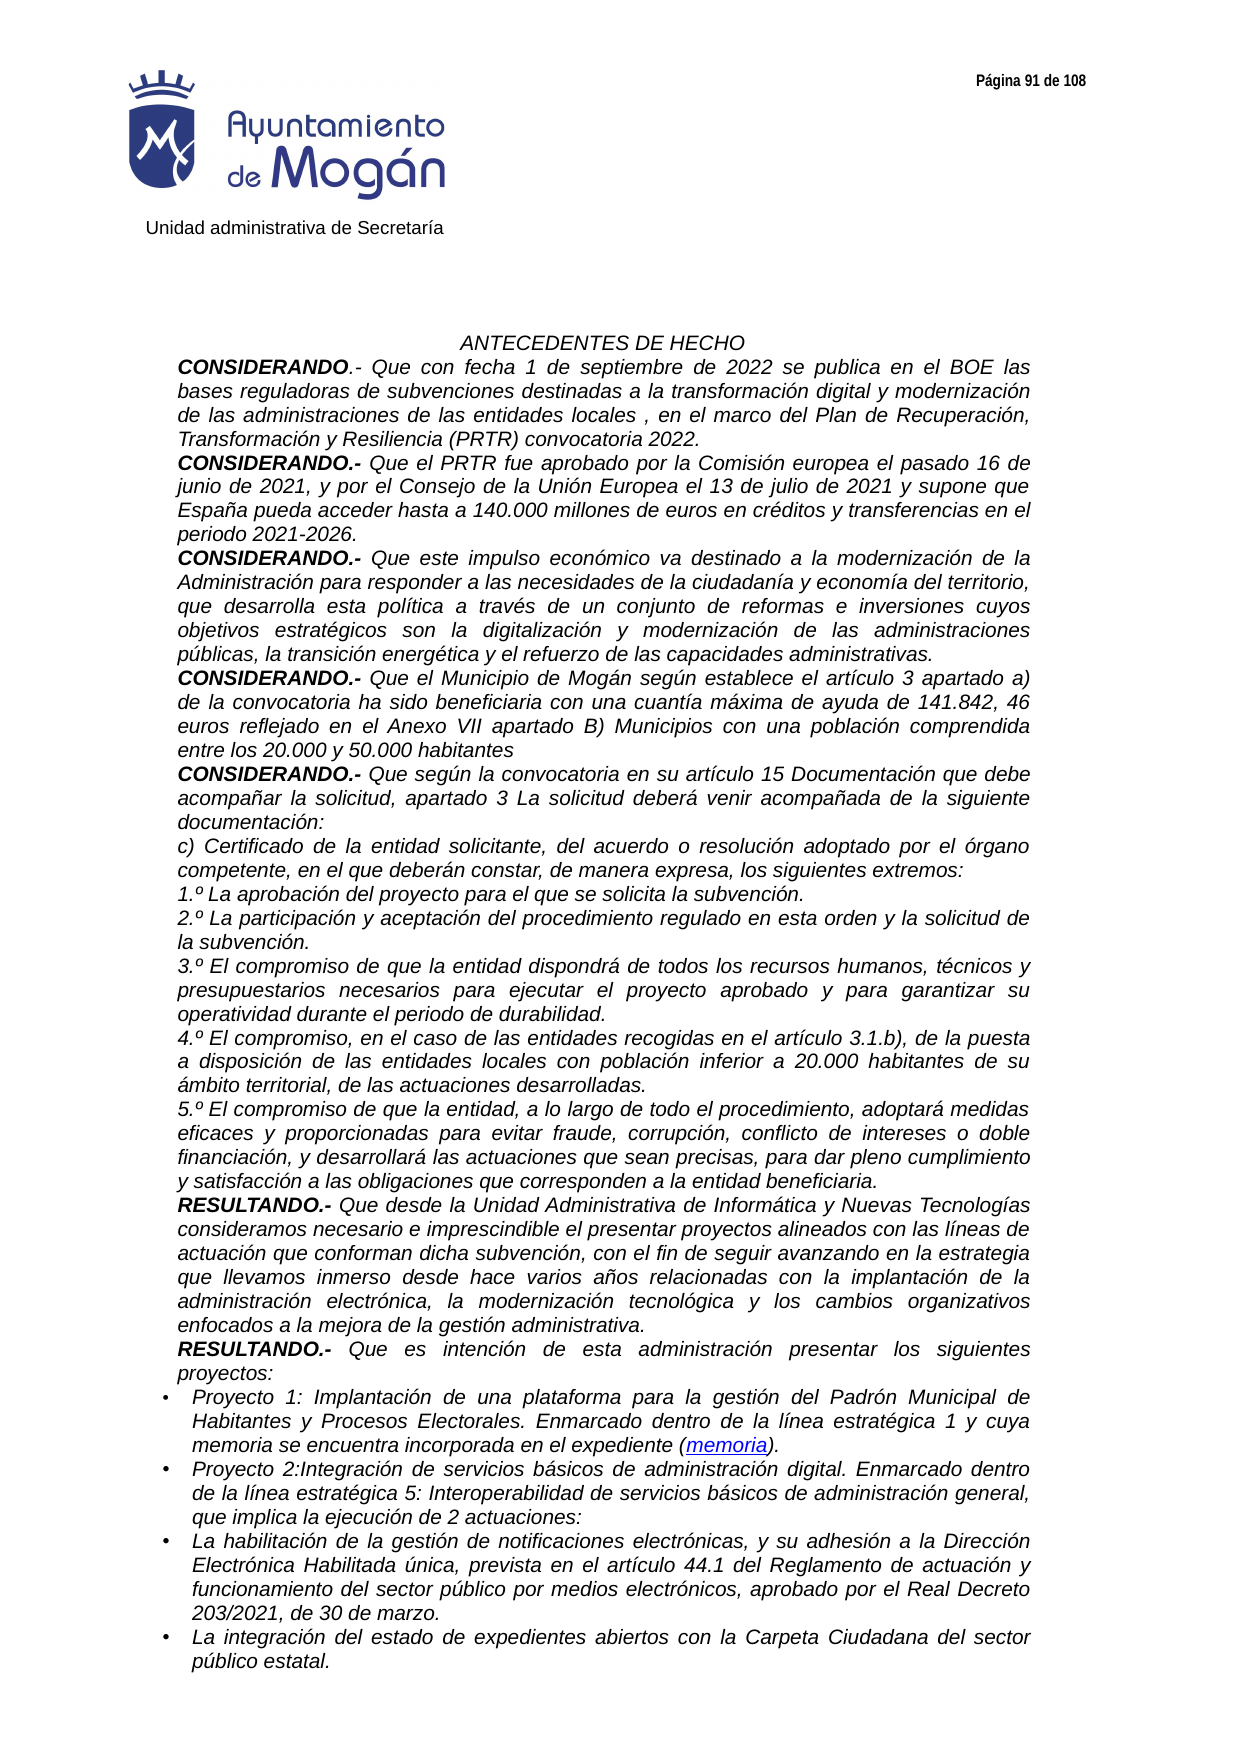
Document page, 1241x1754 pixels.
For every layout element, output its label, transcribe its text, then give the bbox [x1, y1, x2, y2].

text 2.º La participación y aceptación del procedimiento regulado en esta orden y la solicitud de la subvención. [177, 906, 1033, 953]
text 1.º La aprobación del proyecto para el que se solicita la subvención. [177, 882, 1033, 906]
list Proyecto 1: Implantación de una plataforma para la gestión del Padrón Municipal de Habitantes y Procesos Electorales. Enmarcado dentro de la línea estratégica 1 y cuya memoria se encuentra incorporada en el expediente (memoria). [162, 1385, 1033, 1457]
text RESULTANDO.- Que desde la Unidad Administrativa de Informática y Nuevas Tecnologías consideramos necesario e imprescindible el presentar proyectos alineados con las líneas de actuación que conforman dicha subvención, con el fin de seguir avanzando en la estrategia que llevamos inmerso desde hace varios años relacionadas con la implantación de la administración electrónica, la modernización tecnológica y los cambios organizativos enfocados a la mejora de la gestión administrativa. [177, 1193, 1033, 1337]
text CONSIDERANDO.- Que con fecha 1 de septiembre de 2022 se publica en el BOE las bases reguladoras de subvenciones destinadas a la transformación digital y modernización de las administraciones de las entidades locales , en el marco del Plan de Recuperación, Transformación y Resiliencia (PRTR) convocatoria 2022. [177, 354, 1033, 450]
text CONSIDERANDO.- Que este impulso económico va destinado a la modernización de la Administración para responder a las necesidades de la ciudadanía y economía del territorio, que desarrolla esta política a través de un conjunto de reformas e inversiones cuyos objetivos estratégicos son la digitalización y modernización de las administraciones públicas, la transición energética y el refuerzo de las capacidades administrativas. [177, 546, 1033, 666]
text 4.º El compromiso, en el caso de las entidades recogidas en el artículo 3.1.b), de la puesta a disposición de las entidades locales con población inferior a 20.000 habitantes de su ámbito territorial, de las actuaciones desarrolladas. [177, 1025, 1033, 1097]
list La integración del estado de expedientes abiertos con la Carpeta Ciudadana del sector público estatal. [162, 1624, 1033, 1672]
text CONSIDERANDO.- Que el PRTR fue aprobado por la Comisión europea el pasado 16 de junio de 2021, y por el Consejo de la Unión Europea el 13 de julio de 2021 y supone que España pueda acceder hasta a 140.000 millones de euros en créditos y transferencias en el periodo 2021-2026. [177, 450, 1033, 546]
text 3.º El compromiso de que la entidad dispondrá de todos los recursos humanos, técnicos y presupuestarios necesarios para ejecutar el proyecto aprobado y para garantizar su operatividad durante el periodo de durabilidad. [177, 953, 1033, 1025]
text ANTECEDENTES DE HECHO [177, 331, 1033, 354]
text 5.º El compromiso de que la entidad, a lo largo de todo el procedimiento, adoptará medidas eficaces y proporcionadas para evitar fraude, corrupción, conflicto de intereses o doble financiación, y desarrollará las actuaciones que sean precisas, para dar pleno cumplimiento y satisfacción a las obligaciones que corresponden a la entidad beneficiaria. [177, 1097, 1033, 1193]
text RESULTANDO.- Que es intención de esta administración presentar los siguientes proyectos: [177, 1337, 1033, 1385]
text c) Certificado de la entidad solicitante, del acuerdo o resolución adoptado por el órgano competente, en el que deberán constar, de manera expresa, los siguientes extremos: [177, 834, 1033, 882]
text CONSIDERANDO.- Que según la convocatoria en su artículo 15 Documentación que debe acompañar la solicitud, apartado 3 La solicitud deberá venir acompañada de la siguiente documentación: [177, 762, 1033, 834]
list Proyecto 2:Integración de servicios básicos de administración digital. Enmarcado dentro de la línea estratégica 5: Interoperabilidad de servicios básicos de administración general, que implica la ejecución de 2 actuaciones: [162, 1457, 1033, 1528]
text CONSIDERANDO.- Que el Municipio de Mogán según establece el artículo 3 apartado a) de la convocatoria ha sido beneficiaria con una cuantía máxima de ayuda de 141.842, 46 euros reflejado en el Anexo VII apartado B) Municipios con una población comprendida entre los 20.000 y 50.000 habitantes [177, 666, 1033, 762]
picture [128, 70, 445, 206]
list La habilitación de la gestión de notificaciones electrónicas, y su adhesión a la Dirección Electrónica Habilitada única, prevista en el artículo 44.1 del Reglamento de actuación y funcionamiento del sector público por medios electrónicos, aprobado por el Real Decreto 203/2021, de 30 de marzo. [162, 1528, 1033, 1624]
